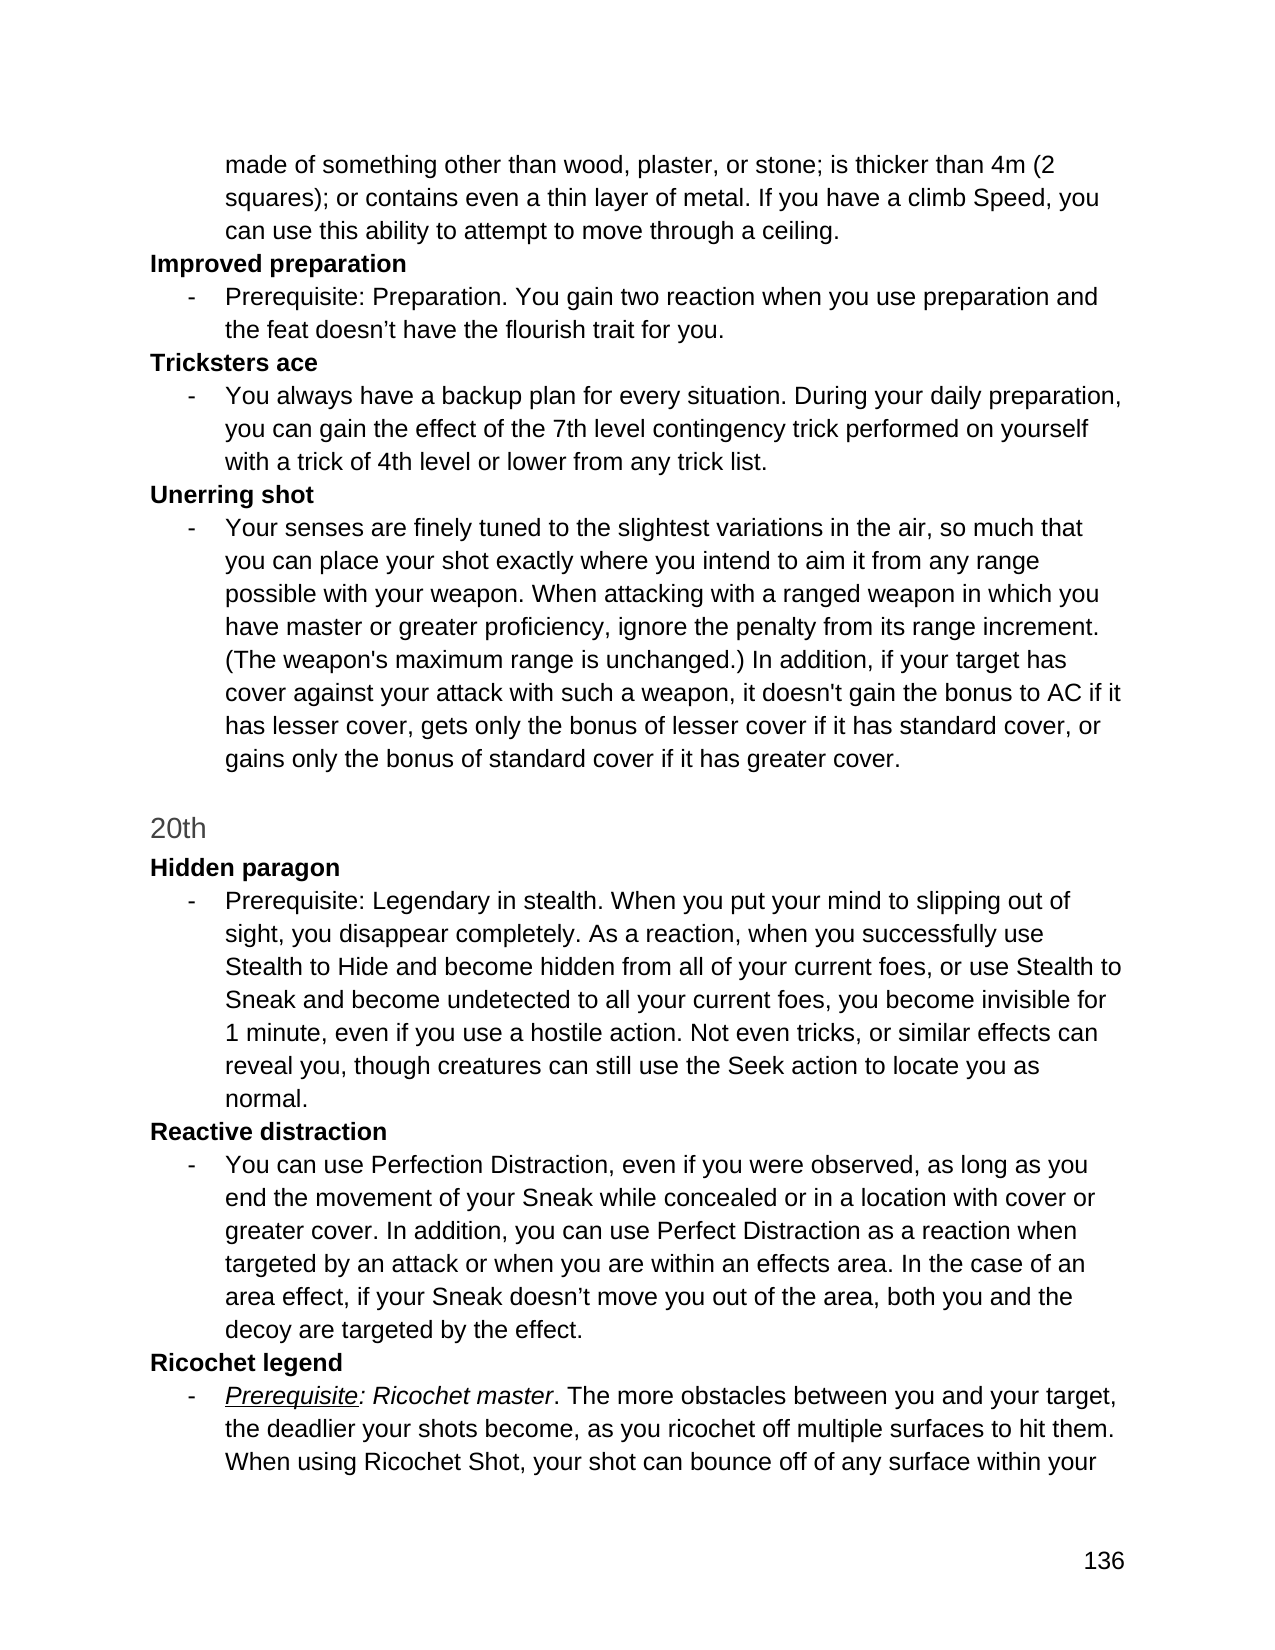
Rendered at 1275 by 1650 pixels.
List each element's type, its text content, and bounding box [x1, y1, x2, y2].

list You always have a backup plan for every situation. During your daily preparation, you can gain the effect of the 7th level contingency trick performed on yourself with a trick of 4th level or lower from any trick list. [187, 381, 1125, 476]
list made of something other than wood, plaster, or stone; is thicker than 4m (2 squares); or contains even a thin layer of metal. If you have a climb Speed, you can use this ability to attempt to move through a ceiling. [187, 150, 1125, 245]
list Prerequisite: Ricochet master. The more obstacles between you and your target, the deadlier your shots become, as you ricochet off multiple surfaces to hit them. When using Ricochet Shot, your shot can bounce off of any surface within your [187, 1381, 1125, 1476]
text Hidden paragon [150, 853, 1125, 881]
text Unerring shot [150, 480, 1125, 509]
text Tricksters ace [150, 348, 1125, 377]
text Ricochet legend [150, 1348, 1125, 1377]
list Prerequisite: Legendary in stealth. When you put your mind to slipping out of sight, you disappear completely. As a reaction, when you successfully use Stealth to Hide and become hidden from all of your current foes, or use Stealth to Sneak and become undetected to all your current foes, you become invisible for 1 minute, even if you use a hostile action. Not even tricks, or similar effects can reveal you, though creatures can still use the Seek action to locate you as normal. [187, 886, 1125, 1112]
subtitle 20th [150, 811, 1125, 844]
text Reactive distraction [150, 1117, 1125, 1146]
list You can use Perfection Distraction, even if you were observed, as long as you end the movement of your Sneak while concealed or in a location with cover or greater cover. In addition, you can use Perfect Distraction as a reaction when targeted by an attack or when you are within an effects area. In the case of an area effect, if your Sneak doesn’t move you out of the area, both you and the decoy are targeted by the effect. [187, 1150, 1125, 1344]
list Prerequisite: Preparation. You gain two reaction when you use preparation and the feat doesn’t have the flourish trait for you. [187, 282, 1125, 344]
list Your senses are finely tuned to the slightest variations in the air, so much that you can place your shot exactly where you intend to aim it from any range possible with your weapon. When attacking with a ranged weapon in which you have master or greater proficiency, ignore the penalty from its range increment. (The weapon's maximum range is unchanged.) In addition, if your target has cover against your attack with such a weapon, it doesn't gain the bonus to AC if it has lesser cover, gets only the bonus of lesser cover if it has standard cover, or gains only the bonus of standard cover if it has greater cover. [187, 513, 1125, 773]
text Improved preparation [150, 249, 1125, 278]
